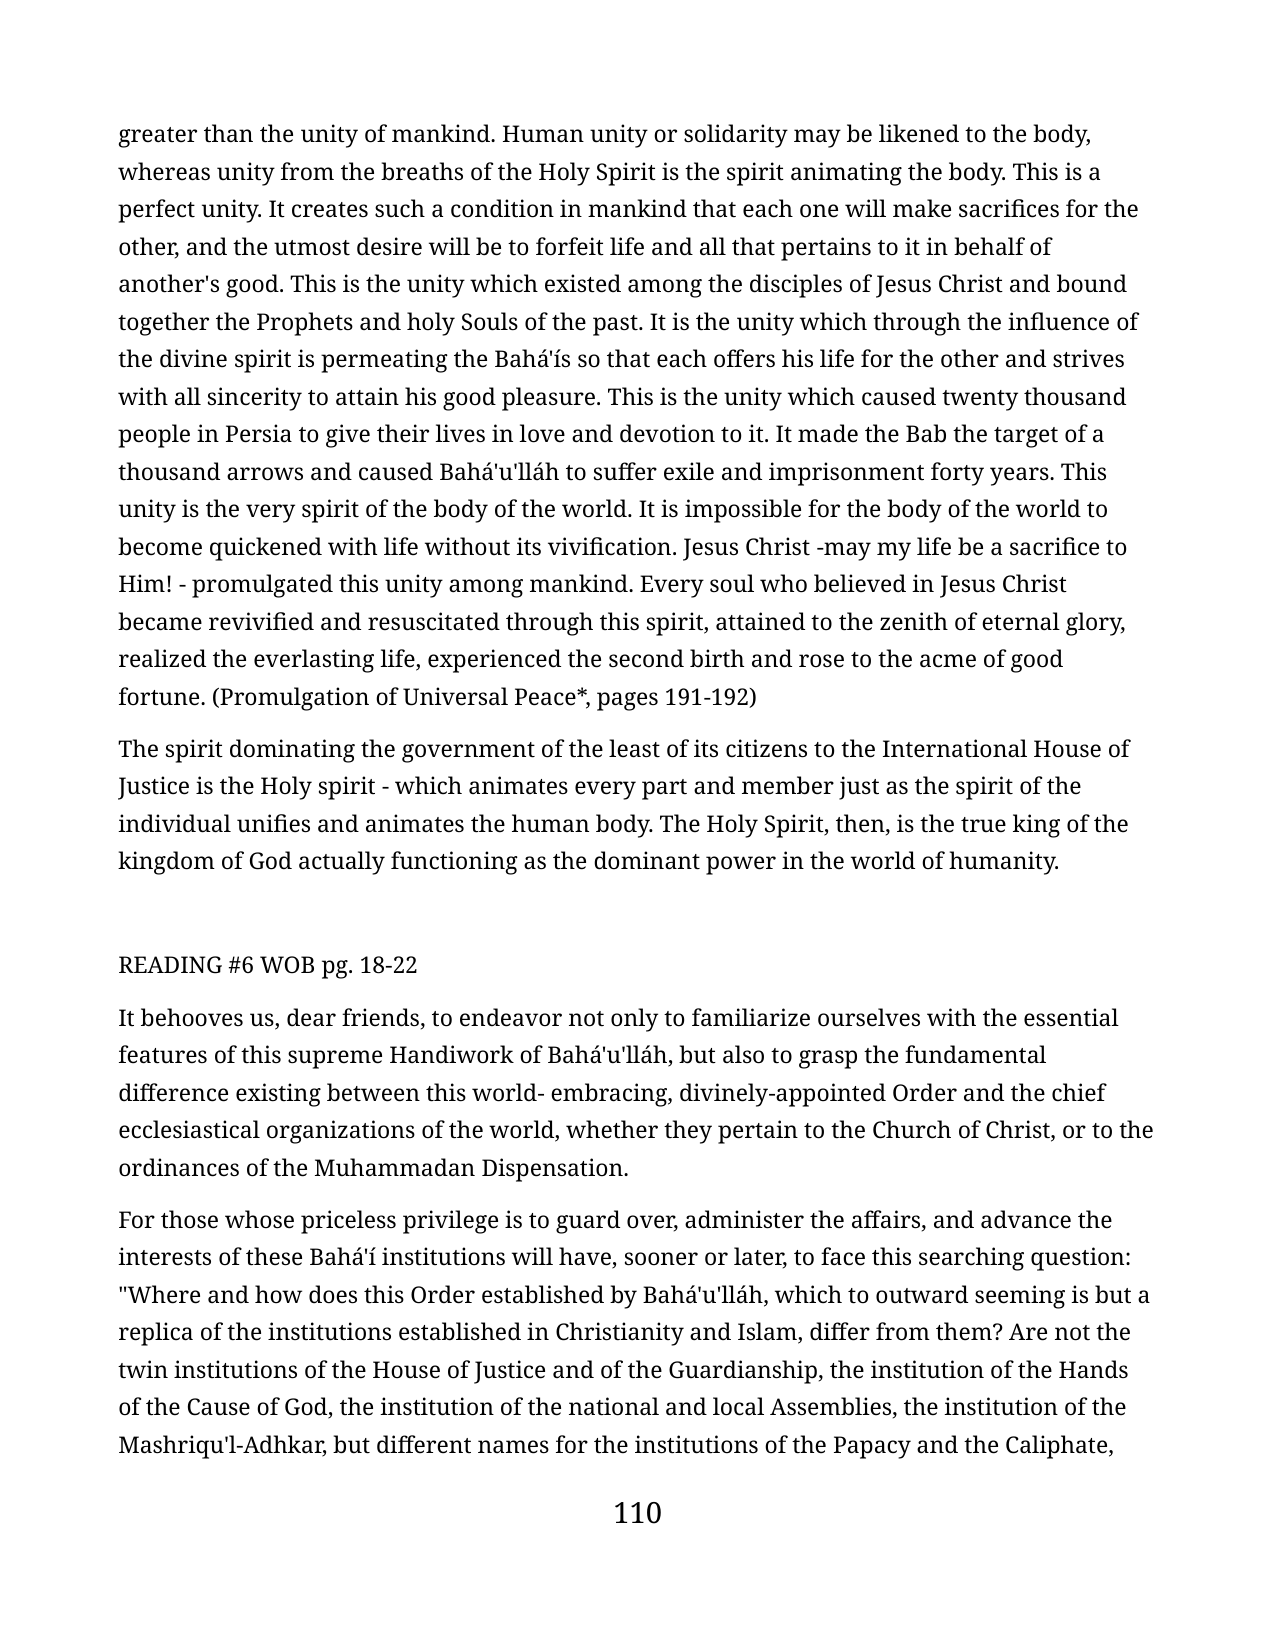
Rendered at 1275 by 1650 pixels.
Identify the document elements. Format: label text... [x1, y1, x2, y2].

text For those whose priceless privilege is to guard over, administer the affairs, and advance the interests of these Bahá'í institutions will have, sooner or later, to face this searching question: "Where and how does this Order established by Bahá'u'lláh, which to outward seeming is but a replica of the institutions established in Christianity and Islam, differ from them? Are not the twin institutions of the House of Justice and of the Guardianship, the institution of the Hands of the Cause of God, the institution of the national and local Assemblies, the institution of the Mashriqu'l‑Adhkar, but different names for the institutions of the Papacy and the Caliphate, [118, 1203, 1157, 1460]
text It behooves us, dear friends, to endeavor not only to familiarize ourselves with the essential features of this supreme Handiwork of Bahá'u'lláh, but also to grasp the fundamental difference existing between this world‑ embracing, divinely‑appointed Order and the chief ecclesiastical organizations of the world, whether they pertain to the Church of Christ, or to the ordinances of the Muhammadan Dispensation. [118, 1001, 1157, 1183]
text READING #6 WOB pg. 18‑22 [118, 949, 1157, 981]
text The spirit dominating the government of the least of its citizens to the International House of Justice is the Holy spirit ‑ which animates every part and member just as the spirit of the individual unifies and animates the human body. The Holy Spirit, then, is the true king of the kingdom of God actually functioning as the dominant power in the world of humanity. [118, 733, 1157, 876]
text greater than the unity of mankind. Human unity or solidarity may be likened to the body, whereas unity from the breaths of the Holy Spirit is the spirit animating the body. This is a perfect unity. It creates such a condition in mankind that each one will make sacrifices for the other, and the utmost desire will be to forfeit life and all that pertains to it in behalf of another's good. This is the unity which existed among the disciples of Jesus Christ and bound together the Prophets and holy Souls of the past. It is the unity which through the influence of the divine spirit is permeating the Bahá'ís so that each offers his life for the other and strives with all sincerity to attain his good pleasure. This is the unity which caused twenty thousand people in Persia to give their lives in love and devotion to it. It made the Bab the target of a thousand arrows and caused Bahá'u'lláh to suffer exile and imprisonment forty years. This unity is the very spirit of the body of the world. It is impossible for the body of the world to become quickened with life without its vivification. Jesus Christ ‑may my life be a sacrifice to Him! ‑ promulgated this unity among mankind. Every soul who believed in Jesus Christ became revivified and resuscitated through this spirit, attained to the zenith of eternal glory, realized the everlasting life, experienced the second birth and rose to the acme of good fortune. (Promulgation of Universal Peace*, pages 191‑192) [118, 118, 1157, 712]
